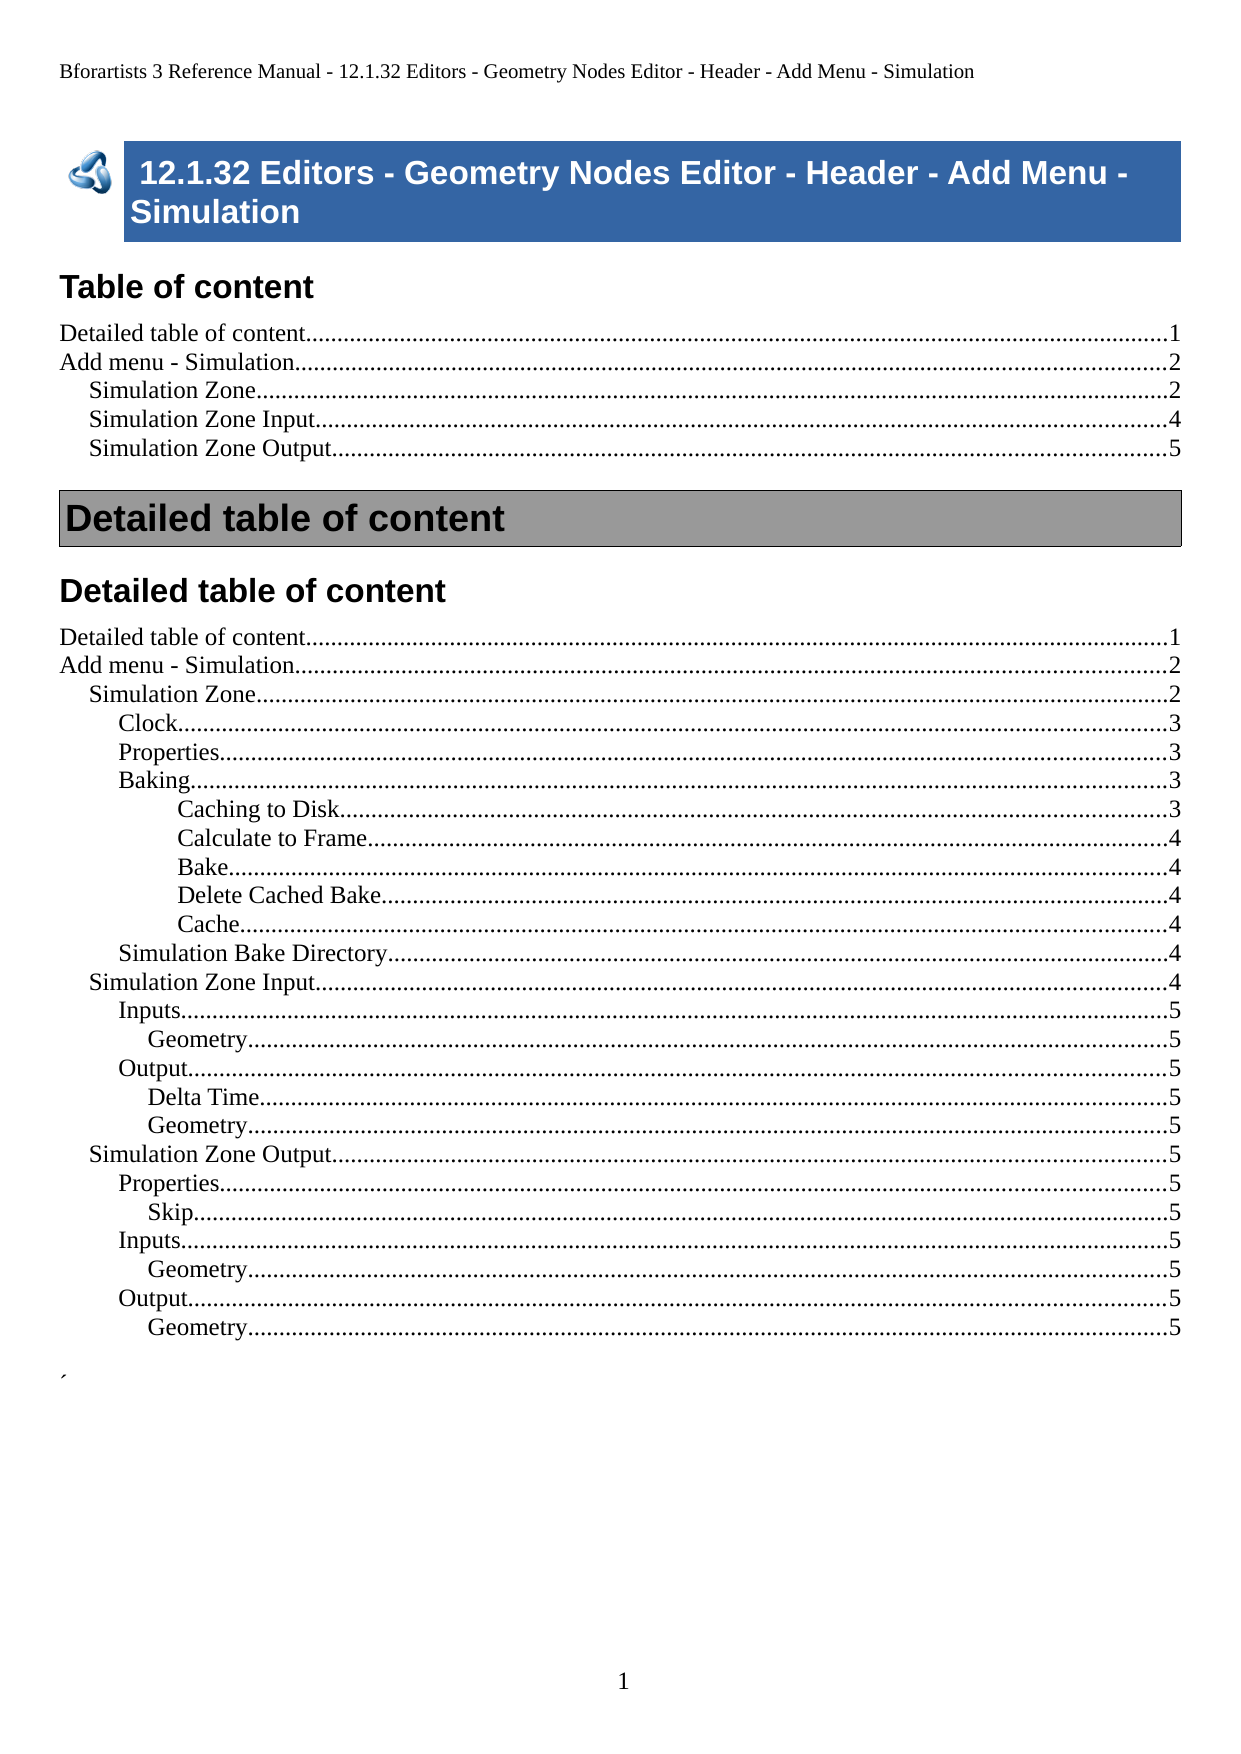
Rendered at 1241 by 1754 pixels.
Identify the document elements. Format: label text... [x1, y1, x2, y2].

text Simulation Zone Input 4 [88, 404, 1181, 433]
text Detailed table of content 1 [59, 622, 1181, 650]
text Delta Time 5 [147, 1082, 1181, 1110]
text Add menu - Simulation 2 [59, 650, 1181, 679]
text Caching to Disk 3 [177, 794, 1181, 823]
text Geometry 5 [147, 1254, 1181, 1283]
text Output 5 [118, 1283, 1181, 1312]
text Geometry 5 [147, 1024, 1181, 1053]
text Inputs 5 [118, 995, 1181, 1024]
text Properties 3 [118, 737, 1181, 765]
text Simulation Bake Directory 4 [118, 938, 1181, 967]
table_header Detailed table of content [60, 491, 1181, 546]
subtitle Detailed table of content [59, 571, 1181, 609]
text Simulation Zone 2 [88, 679, 1181, 708]
text Delete Cached Bake 4 [177, 880, 1181, 909]
text Clock 3 [118, 708, 1181, 737]
picture [65, 147, 114, 197]
subtitle Table of content [59, 267, 1181, 305]
text Cache 4 [177, 909, 1181, 938]
text Inputs 5 [118, 1225, 1181, 1254]
table_header 12.1.32 Editors - Geometry Nodes Editor - Header - Add Menu - Simulation [124, 141, 1181, 242]
text Detailed table of content 1 [59, 318, 1181, 347]
text Simulation Zone Input 4 [88, 967, 1181, 995]
text Bake 4 [177, 852, 1181, 880]
text Calculate to Frame 4 [177, 823, 1181, 852]
text Simulation Zone Output 5 [88, 433, 1181, 462]
text Geometry 5 [147, 1110, 1181, 1139]
text ´ [59, 1369, 1181, 1398]
text Add menu - Simulation 2 [59, 347, 1181, 375]
text Simulation Zone 2 [88, 375, 1181, 404]
text Skip 5 [147, 1197, 1181, 1225]
table_header [59, 141, 124, 242]
text Geometry 5 [147, 1312, 1181, 1340]
text Simulation Zone Output 5 [88, 1139, 1181, 1168]
text Baking 3 [118, 765, 1181, 794]
text Properties 5 [118, 1168, 1181, 1197]
text Output 5 [118, 1053, 1181, 1082]
